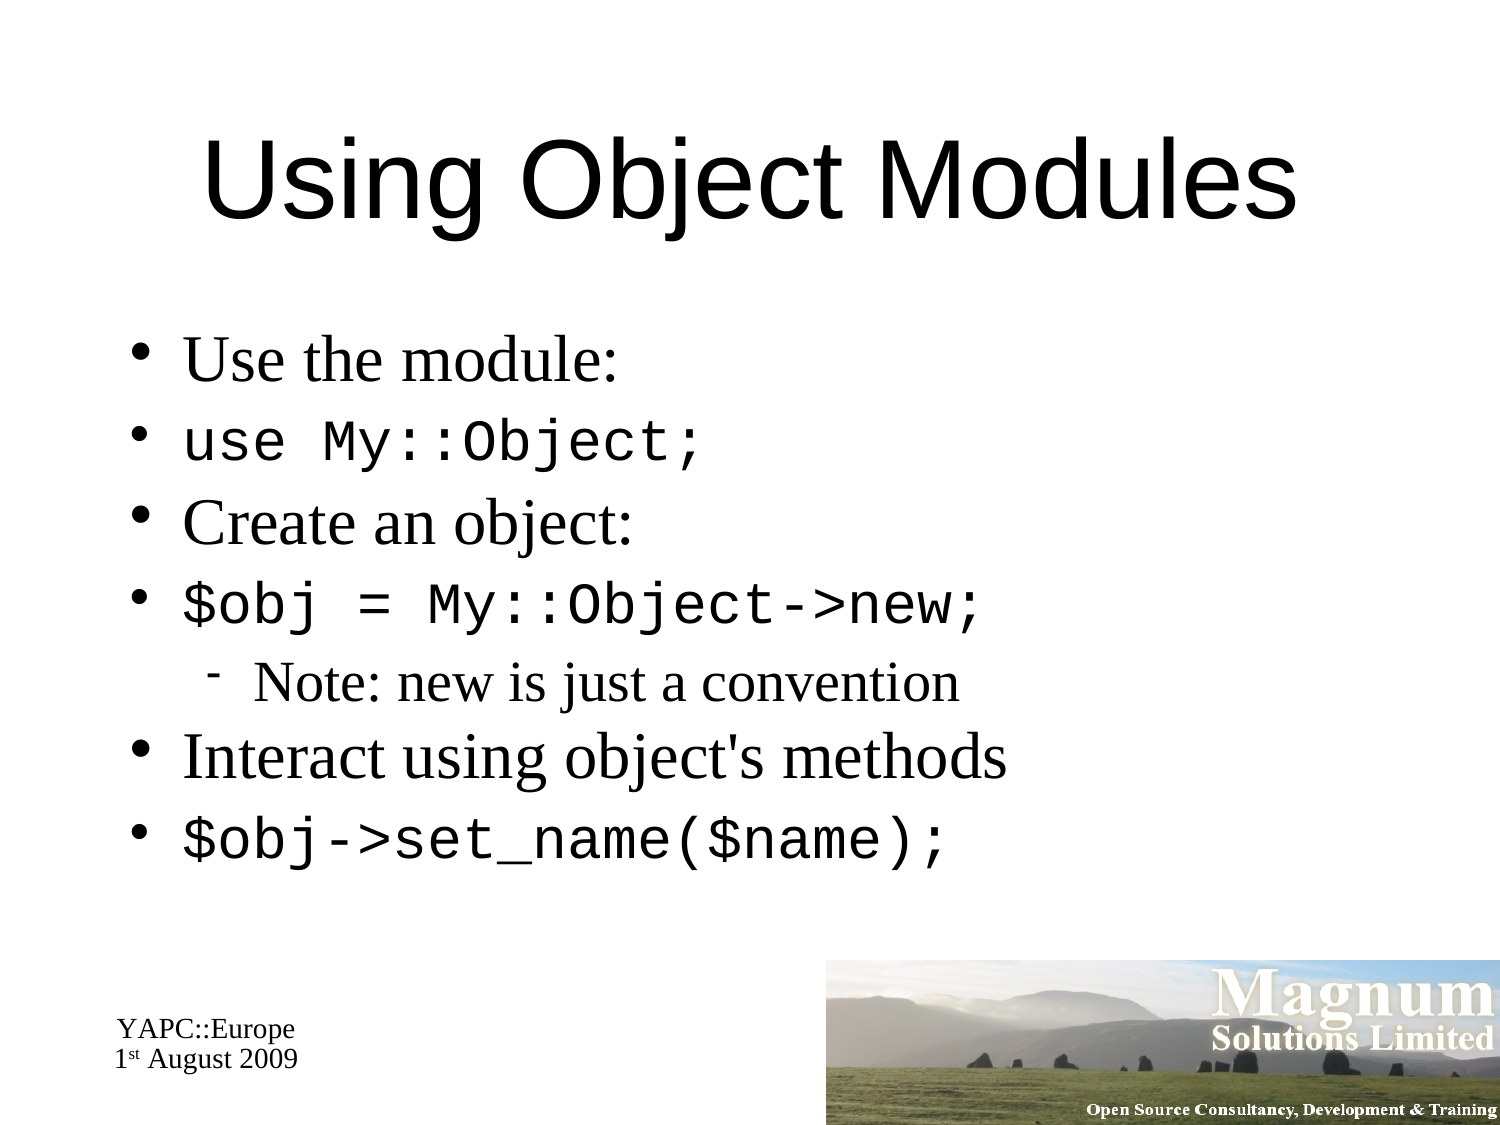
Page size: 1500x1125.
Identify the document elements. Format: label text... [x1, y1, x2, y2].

list Use the module: use My::Object; Create an object: $obj = My::Object->new; Note: new is just a convention Interact using object's methods $obj->set_name($name); [112, 337, 1388, 888]
picture [826, 960, 1500, 1125]
title Using Object Modules [112, 62, 1388, 250]
